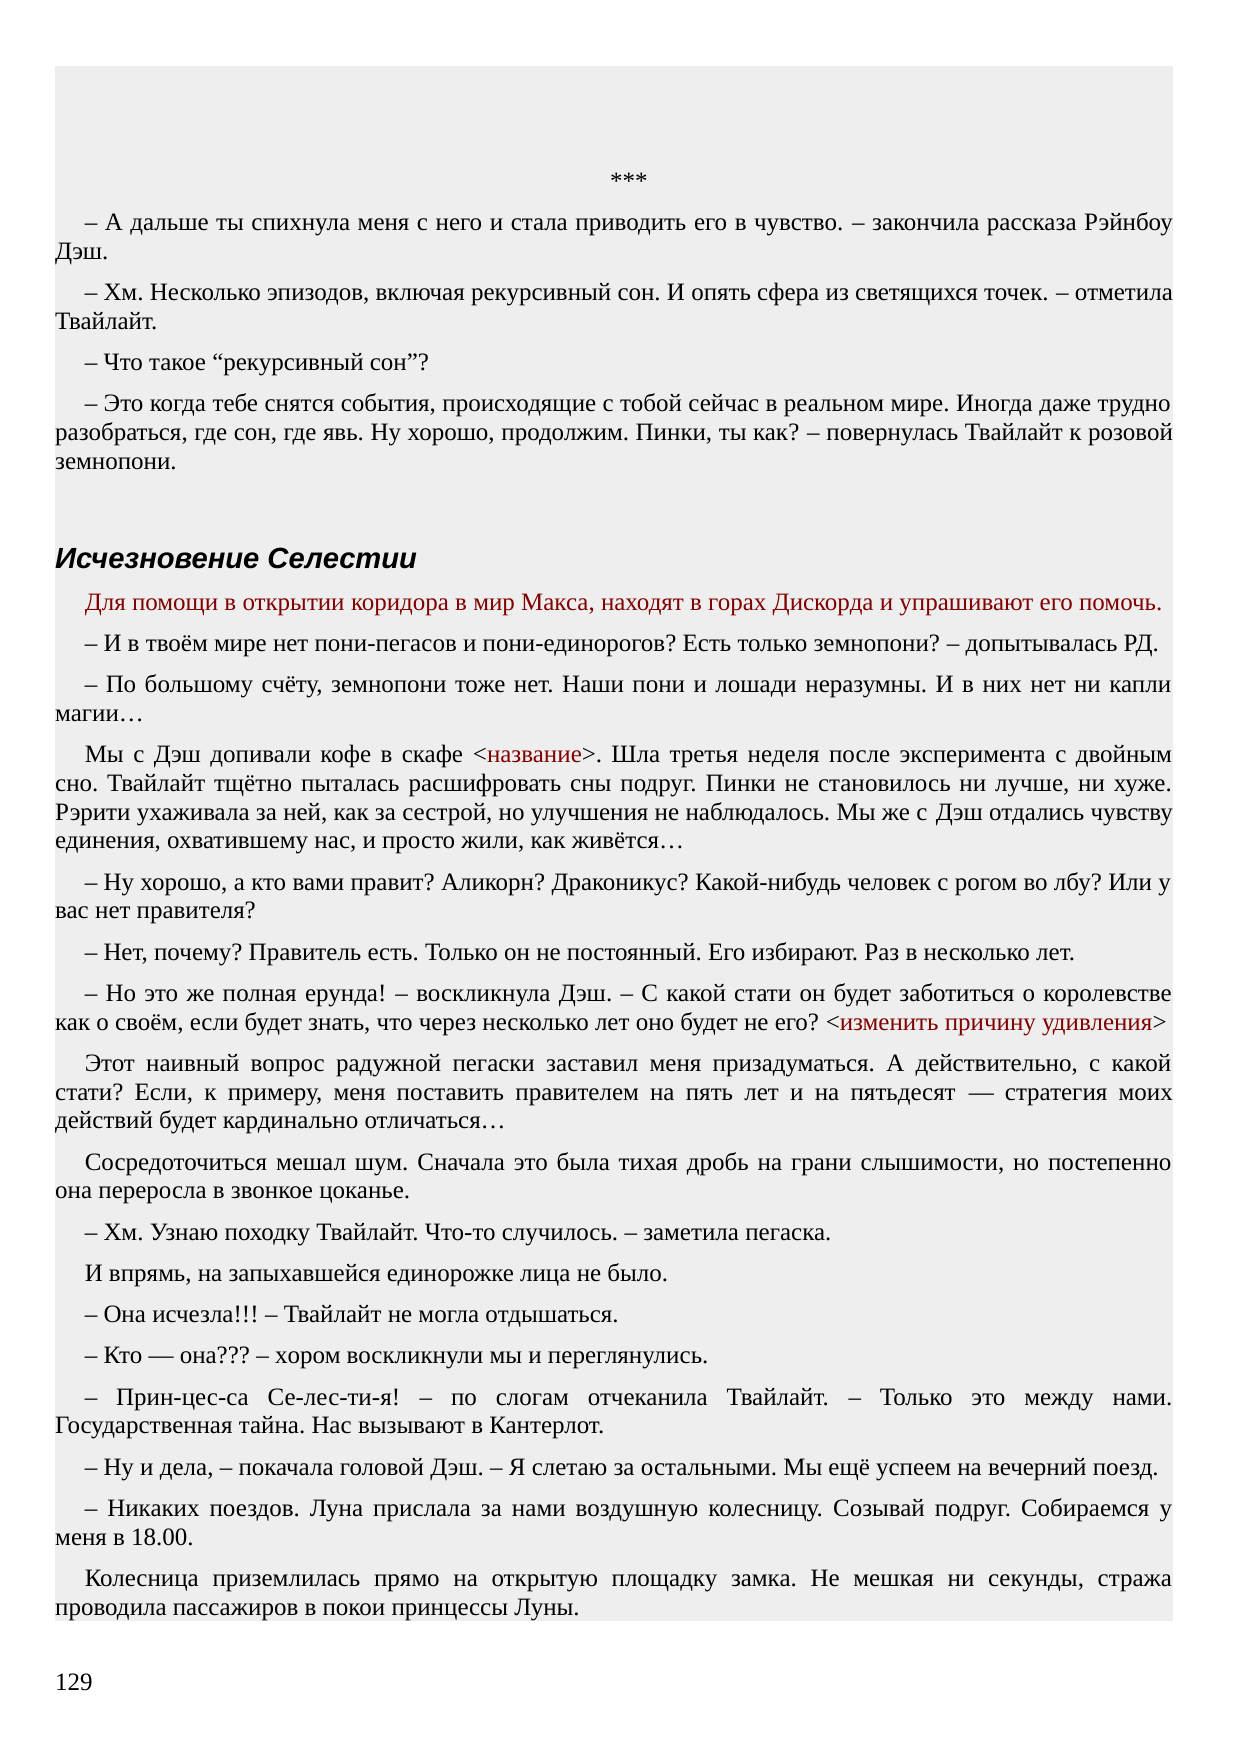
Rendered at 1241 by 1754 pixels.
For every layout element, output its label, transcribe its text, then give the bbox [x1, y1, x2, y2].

text – Ну хорошо, а кто вами правит? Аликорн? Драконикус? Какой-нибудь человек с рогом во лбу? Или у вас нет правителя? [55, 867, 1173, 924]
text Для помощи в открытии коридора в мир Макса, находят в горах Дискорда и упрашивают его помочь. [55, 587, 1173, 616]
text – Никаких поездов. Луна прислала за нами воздушную колесницу. Созывай подруг. Собираемся у меня в 18.00. [55, 1493, 1173, 1551]
text – И в твоём мире нет пони-пегасов и пони-единорогов? Есть только земнопони? – допытывалась РД. [55, 628, 1173, 657]
text – А дальше ты спихнула меня с него и стала приводить его в чувство. – закончила рассказа Рэйнбоу Дэш. [55, 207, 1173, 264]
text – По большому счёту, земнопони тоже нет. Наши пони и лошади неразумны. И в них нет ни капли магии… [55, 669, 1173, 727]
text – Это когда тебе снятся события, происходящие с тобой сейчас в реальном мире. Иногда даже трудно разобраться, где сон, где явь. Ну хорошо, продолжим. Пинки, ты как? – повернулась Твайлайт к розовой земнопони. [55, 388, 1173, 474]
text – Хм. Несколько эпизодов, включая рекурсивный сон. И опять сфера из светящихся точек. – отметила Твайлайт. [55, 277, 1173, 334]
subtitle Исчезновение Селестии [55, 541, 1173, 574]
text Мы с Дэш допивали кофе в cкафе <название>. Шла третья неделя после эксперимента с двойным сно. Твайлайт тщётно пыталась расшифровать сны подруг. Пинки не становилось ни лучше, ни хуже. Рэрити ухаживала за ней, как за сестрой, но улучшения не наблюдалось. Мы же с Дэш отдались чувству единения, охватившему нас, и просто жили, как живётся… [55, 739, 1173, 854]
text Сосредоточиться мешал шум. Сначала это была тихая дробь на грани слышимости, но постепенно она переросла в звонкое цоканье. [55, 1147, 1173, 1204]
text – Ну и дела, – покачала головой Дэш. – Я слетаю за остальными. Мы ещё успеем на вечерний поезд. [55, 1452, 1173, 1481]
text *** [55, 166, 1173, 194]
text – Она исчезла!!! – Твайлайт не могла отдышаться. [55, 1299, 1173, 1328]
text – Нет, почему? Правитель есть. Только он не постоянный. Его избирают. Раз в несколько лет. [55, 937, 1173, 966]
text И впрямь, на запыхавшейся единорожке лица не было. [55, 1258, 1173, 1287]
text – Что такое “рекурсивный сон”? [55, 347, 1173, 376]
text – Прин-цес-са Се-лес-ти-я! – по слогам отчеканила Твайлайт. – Только это между нами. Государственная тайна. Нас вызывают в Кантерлот. [55, 1382, 1173, 1439]
text Колесница приземлилась прямо на открытую площадку замка. Не мешкая ни секунды, стража проводила пассажиров в покои принцессы Луны. [55, 1563, 1173, 1621]
text – Хм. Узнаю походку Твайлайт. Что-то случилось. – заметила пегаска. [55, 1217, 1173, 1246]
text – Но это же полная ерунда! – воскликнула Дэш. – С какой стати он будет заботиться о королевстве как о своём, если будет знать, что через несколько лет оно будет не его? <изменить причину удивления> [55, 978, 1173, 1036]
text – Кто — она??? – хором воскликнули мы и переглянулись. [55, 1341, 1173, 1369]
text Этот наивный вопрос радужной пегаски заставил меня призадуматься. А действительно, с какой стати? Если, к примеру, меня поставить правителем на пять лет и на пятьдесят — стратегия моих действий будет кардинально отличаться… [55, 1048, 1173, 1134]
